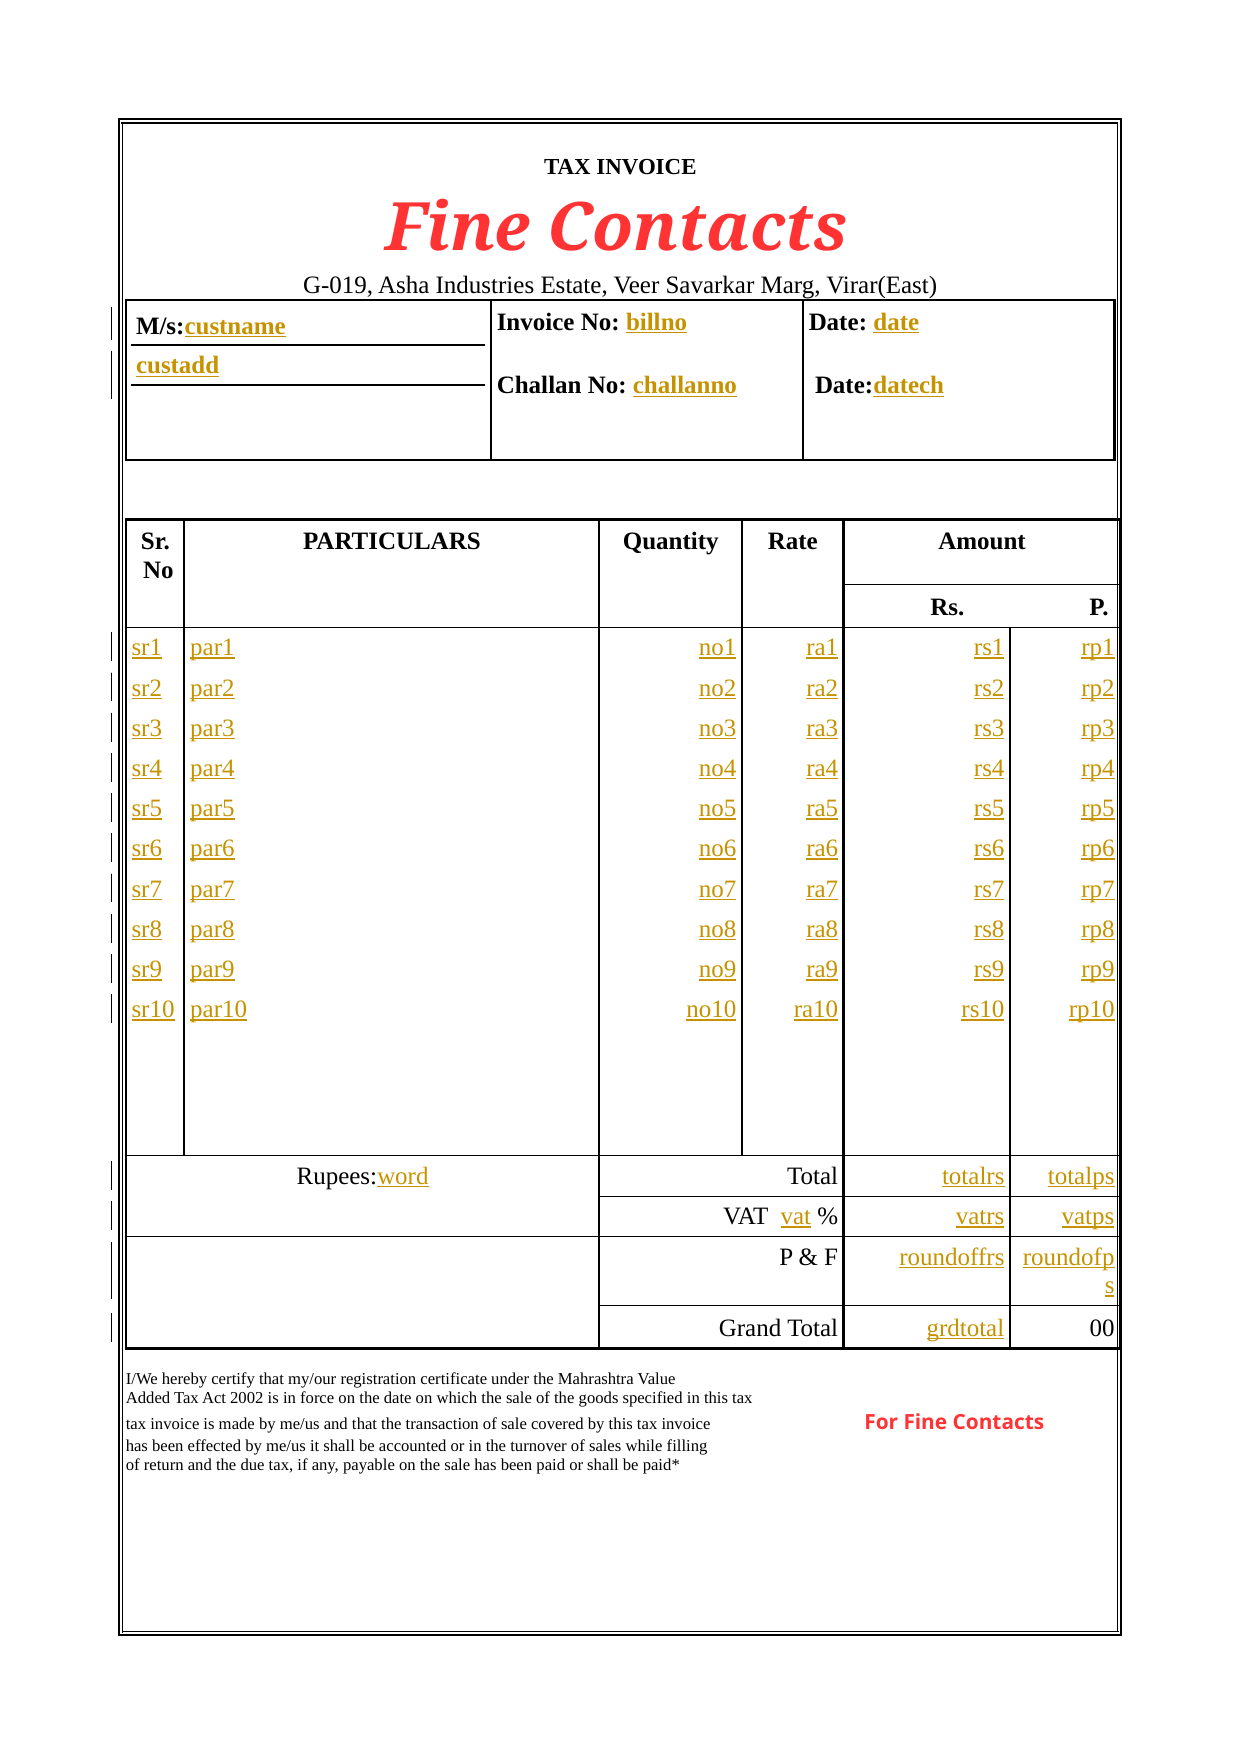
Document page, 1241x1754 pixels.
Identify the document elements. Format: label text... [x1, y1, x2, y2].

table_cell sr10 [127, 989, 183, 1029]
table_cell sr7 [127, 868, 183, 908]
table_cell [743, 1029, 842, 1155]
table_cell 00 [1011, 1306, 1117, 1347]
table_cell ra5 [743, 788, 842, 828]
table_cell no1 [600, 628, 741, 667]
table_header Date: date [804, 301, 1113, 363]
table_cell no10 [600, 989, 741, 1029]
table_cell par4 [185, 747, 598, 787]
table_cell ra9 [743, 948, 842, 988]
table_header M/s:custname custadd [127, 301, 490, 458]
table_cell par1 [185, 628, 598, 667]
table_cell rs10 [845, 989, 1009, 1029]
table_cell Challan No: challanno [492, 363, 802, 458]
table_cell par7 [185, 868, 598, 908]
table_cell totalrs [845, 1156, 1009, 1196]
table_cell no3 [600, 707, 741, 747]
table_cell sr5 [127, 788, 183, 828]
table_cell Rupees:word [127, 1156, 598, 1236]
table_cell sr2 [127, 667, 183, 707]
table_cell rs3 [845, 707, 1009, 747]
table_cell rs4 [845, 747, 1009, 787]
table_cell no8 [600, 908, 741, 948]
table_cell par5 [185, 788, 598, 828]
table_header PARTICULARS [185, 521, 598, 627]
table_cell ra7 [743, 868, 842, 908]
table_header Amount [845, 521, 1117, 584]
table_header Sr. No [127, 521, 183, 627]
table_cell grdtotal [845, 1306, 1009, 1347]
table_cell ra3 [743, 707, 842, 747]
table_cell rs8 [845, 908, 1009, 948]
table_cell rs2 [845, 667, 1009, 707]
table_cell vatps [1011, 1197, 1117, 1236]
table_header Rate [743, 521, 842, 627]
table_cell P & F [600, 1237, 842, 1305]
table_cell rp1 [1011, 628, 1117, 667]
table_cell rp7 [1011, 868, 1117, 908]
table_header Quantity [600, 521, 741, 627]
table_cell [127, 1029, 183, 1155]
table_cell rp2 [1011, 667, 1117, 707]
table_cell ra8 [743, 908, 842, 948]
table_cell [1011, 1029, 1117, 1155]
table_cell Date:datech [804, 363, 1113, 458]
table_cell rp6 [1011, 828, 1117, 868]
table_cell [845, 1029, 1009, 1155]
table_cell Grand Total [600, 1306, 842, 1347]
table_cell rp5 [1011, 788, 1117, 828]
table_cell no5 [600, 788, 741, 828]
table_cell rs9 [845, 948, 1009, 988]
table_cell roundofps [1011, 1237, 1117, 1305]
table_cell [185, 1029, 598, 1155]
table_cell ra1 [743, 628, 842, 667]
table_cell ra10 [743, 989, 842, 1029]
table_cell sr8 [127, 908, 183, 948]
table_cell rs7 [845, 868, 1009, 908]
table_cell sr9 [127, 948, 183, 988]
table_cell no7 [600, 868, 741, 908]
table_cell rp8 [1011, 908, 1117, 948]
table_cell sr3 [127, 707, 183, 747]
table_cell rp4 [1011, 747, 1117, 787]
table_cell ra2 [743, 667, 842, 707]
table_cell par8 [185, 908, 598, 948]
table_cell roundoffrs [845, 1237, 1009, 1305]
table_cell no4 [600, 747, 741, 787]
table_cell par3 [185, 707, 598, 747]
table_cell par6 [185, 828, 598, 868]
table_cell rp9 [1011, 948, 1117, 988]
table_cell sr6 [127, 828, 183, 868]
table_cell [600, 1029, 741, 1155]
table_cell par10 [185, 989, 598, 1029]
table_cell sr4 [127, 747, 183, 787]
table_cell Total [600, 1156, 842, 1196]
table_header Invoice No: billno [492, 301, 802, 363]
table_cell no9 [600, 948, 741, 988]
table_cell no6 [600, 828, 741, 868]
table_cell rs6 [845, 828, 1009, 868]
table_cell par2 [185, 667, 598, 707]
table_cell rp3 [1011, 707, 1117, 747]
table_cell totalps [1011, 1156, 1117, 1196]
table_cell rs1 [845, 628, 1009, 667]
table_cell VAT vat % [600, 1197, 842, 1236]
table_cell ra4 [743, 747, 842, 787]
table_cell rs5 [845, 788, 1009, 828]
table_cell vatrs [845, 1197, 1009, 1236]
text TAX INVOICE Fine Contacts [126, 153, 1114, 270]
text G-019, Asha Industries Estate, Veer Savarkar Marg, Virar(East) [126, 270, 1114, 299]
table_cell no2 [600, 667, 741, 707]
table_cell rp10 [1011, 989, 1117, 1029]
table_cell par9 [185, 948, 598, 988]
text I/We hereby certify that my/our registration certificate under the Mahrashtra Value Added Tax Act 2002 is in force on the date on which the sale of the goods specified in this tax tax invoice is made by me/us and that the transaction of sale covered by this tax invoice For Fine Contacts has been effected by me/us it shall be accounted or in the turnover of sales while filling of return and the due tax, if any, payable on the sale has been paid or shall be paid* [126, 1369, 1114, 1474]
table_cell ra6 [743, 828, 842, 868]
table_cell Rs. P. [845, 585, 1117, 627]
table_cell [127, 1237, 598, 1347]
table_cell sr1 [127, 628, 183, 667]
